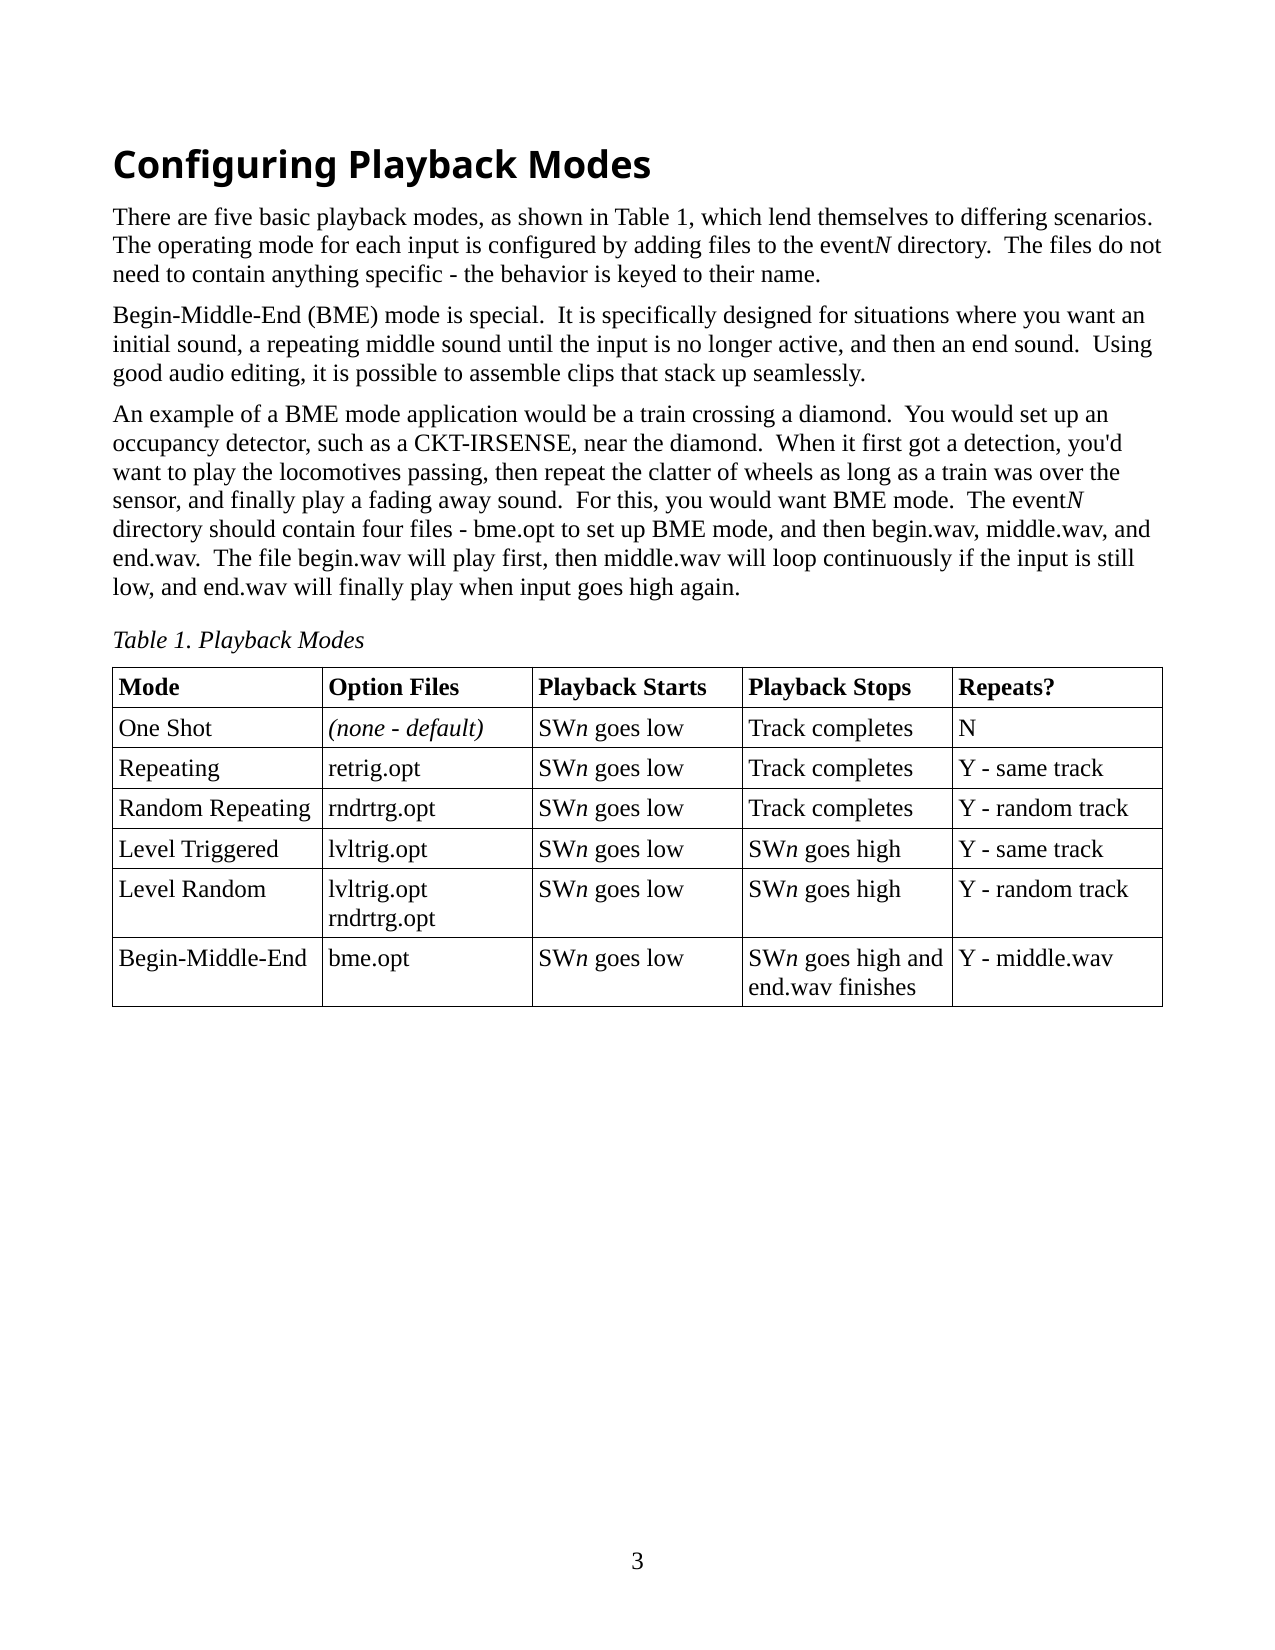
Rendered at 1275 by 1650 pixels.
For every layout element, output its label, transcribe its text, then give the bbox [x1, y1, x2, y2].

table_cell N [953, 708, 1162, 747]
table_cell (none - default) [323, 708, 532, 747]
table_cell lvltrig.opt rndrtrg.opt [323, 869, 532, 937]
table_header Mode [113, 668, 322, 707]
table_cell SWn goes high and end.wav finishes [743, 938, 952, 1006]
table_cell SWn goes low [533, 748, 742, 788]
table_cell SWn goes low [533, 789, 742, 828]
table_cell Y - random track [953, 869, 1162, 937]
table_header Playback Stops [743, 668, 952, 707]
text Begin-Middle-End (BME) mode is special. It is specifically designed for situations where you want an initial sound, a repeating middle sound until the input is no longer active, and then an end sound. Using good audio editing, it is possible to assemble clips that stack up seamlessly. [112, 300, 1162, 387]
table_cell rndrtrg.opt [323, 789, 532, 828]
table_cell Y - middle.wav [953, 938, 1162, 1006]
table_cell Track completes [743, 748, 952, 788]
table_header Option Files [323, 668, 532, 707]
table_cell SWn goes low [533, 708, 742, 747]
table_cell Y - random track [953, 789, 1162, 828]
text There are five basic playback modes, as shown in Table 1, which lend themselves to differing scenarios. The operating mode for each input is configured by adding files to the eventN directory. The files do not need to contain anything specific - the behavior is keyed to their name. [112, 202, 1162, 288]
table_cell Level Triggered [113, 829, 322, 868]
text Table 1. Playback Modes [112, 625, 1162, 654]
table_cell One Shot [113, 708, 322, 747]
table_cell retrig.opt [323, 748, 532, 788]
table_cell lvltrig.opt [323, 829, 532, 868]
table_cell Y - same track [953, 748, 1162, 788]
table_header Playback Starts [533, 668, 742, 707]
table_cell Track completes [743, 708, 952, 747]
table_header Repeats? [953, 668, 1162, 707]
table_cell Begin-Middle-End [113, 938, 322, 1006]
table_cell Y - same track [953, 829, 1162, 868]
subtitle Configuring Playback Modes [112, 137, 1162, 189]
table_cell SWn goes high [743, 829, 952, 868]
table_cell SWn goes high [743, 869, 952, 937]
table_cell Level Random [113, 869, 322, 937]
table_cell SWn goes low [533, 938, 742, 1006]
text An example of a BME mode application would be a train crossing a diamond. You would set up an occupancy detector, such as a CKT-IRSENSE, near the diamond. When it first got a detection, you'd want to play the locomotives passing, then repeat the clatter of wheels as long as a train was over the sensor, and finally play a fading away sound. For this, you would want BME mode. The eventN directory should contain four files - bme.opt to set up BME mode, and then begin.wav, middle.wav, and end.wav. The file begin.wav will play first, then middle.wav will loop continuously if the input is still low, and end.wav will finally play when input goes high again. [112, 399, 1162, 600]
table_cell Track completes [743, 789, 952, 828]
table_cell Repeating [113, 748, 322, 788]
table_cell Random Repeating [113, 789, 322, 828]
table_cell SWn goes low [533, 869, 742, 937]
table_cell bme.opt [323, 938, 532, 1006]
table_cell SWn goes low [533, 829, 742, 868]
